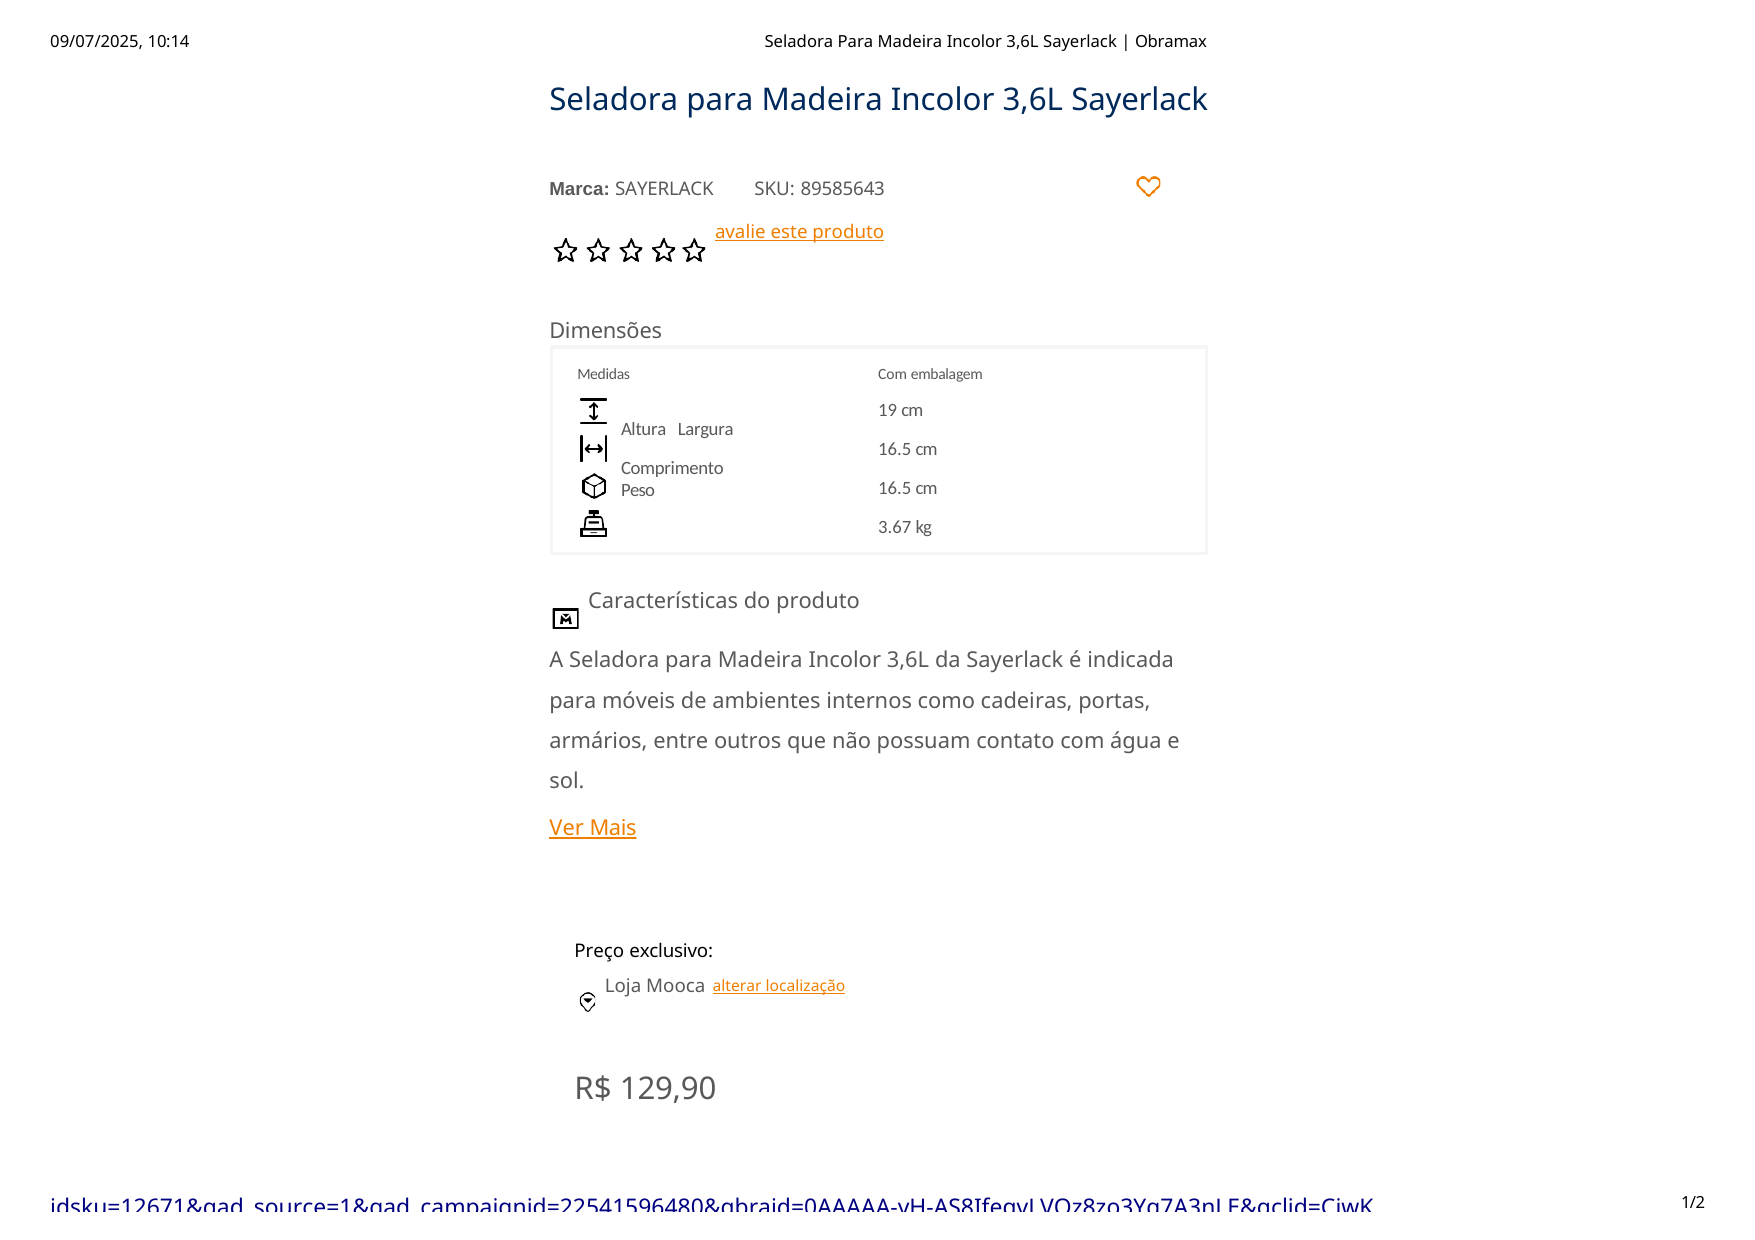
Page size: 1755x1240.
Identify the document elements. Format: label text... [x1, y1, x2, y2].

subtitle Seladora para Madeira Incolor 3,6L Sayerlack [549, 77, 1503, 120]
text avalie este produto [554, 218, 1503, 262]
text Loja Mooca alterar localização [580, 973, 1503, 1012]
text Ver Mais [549, 812, 1503, 842]
text 09/07/2025, 10:14 Seladora Para Madeira Incolor 3,6L Sayerlack | Obramax [50, 29, 1503, 52]
text Marca: SAYERLACK SKU: 89585643 [549, 176, 1503, 201]
text Características do produto [553, 585, 1503, 629]
text A Seladora para Madeira Incolor 3,6L da Sayerlack é indicada para móveis de ambientes internos como cadeiras, portas, armários, entre outros que não possuam contato com água e sol. [549, 644, 1212, 795]
text Dimensões [549, 316, 1503, 345]
subtitle R$ 129,90 [574, 1066, 1503, 1109]
text Preço exclusivo: [574, 937, 1503, 963]
